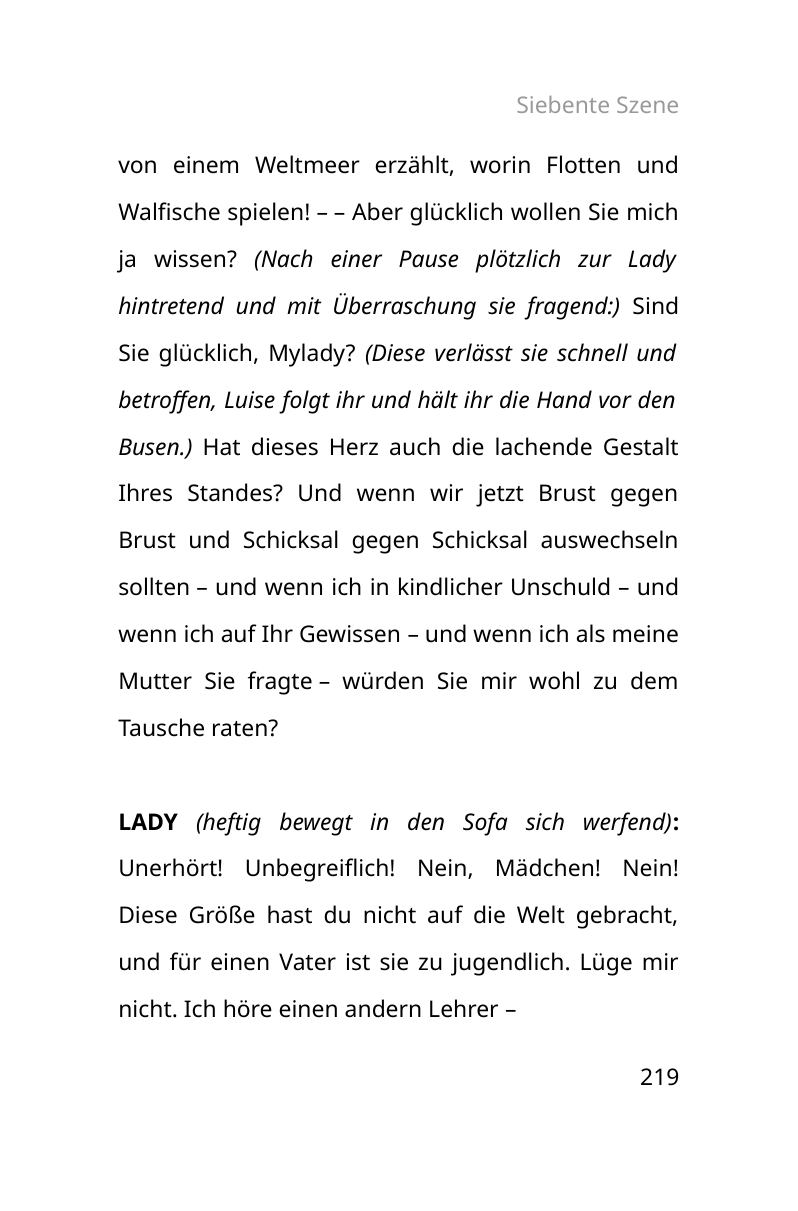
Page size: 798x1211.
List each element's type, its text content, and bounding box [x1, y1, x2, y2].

text LADY (heftig bewegt in den Sofa sich werfend): Unerhört! Unbegreiflich! Nein, Mädchen! Nein! Diese Größe hast du nicht auf die Welt gebracht, und für einen Vater ist sie zu jugendlich. Lüge mir nicht. Ich höre einen andern Lehrer – [118, 770, 679, 1024]
text von einem Weltmeer erzählt, worin Flotten und Walfische spielen! – – Aber glücklich wollen Sie mich ja wissen? (Nach einer Pause plötzlich zur Lady hintretend und mit Überraschung sie fragend:) Sind Sie glücklich, Mylady? (Diese verlässt sie schnell und betroffen, Luise folgt ihr und hält ihr die Hand vor den Busen.) Hat dieses Herz auch die lachende Gestalt Ihres Standes? Und wenn wir jetzt Brust gegen Brust und Schicksal gegen Schicksal auswechseln sollten – und wenn ich in kindlicher Unschuld – und wenn ich auf Ihr Gewissen – und wenn ich als meine Mutter Sie fragte – würden Sie mir wohl zu dem Tausche raten? [118, 149, 679, 743]
